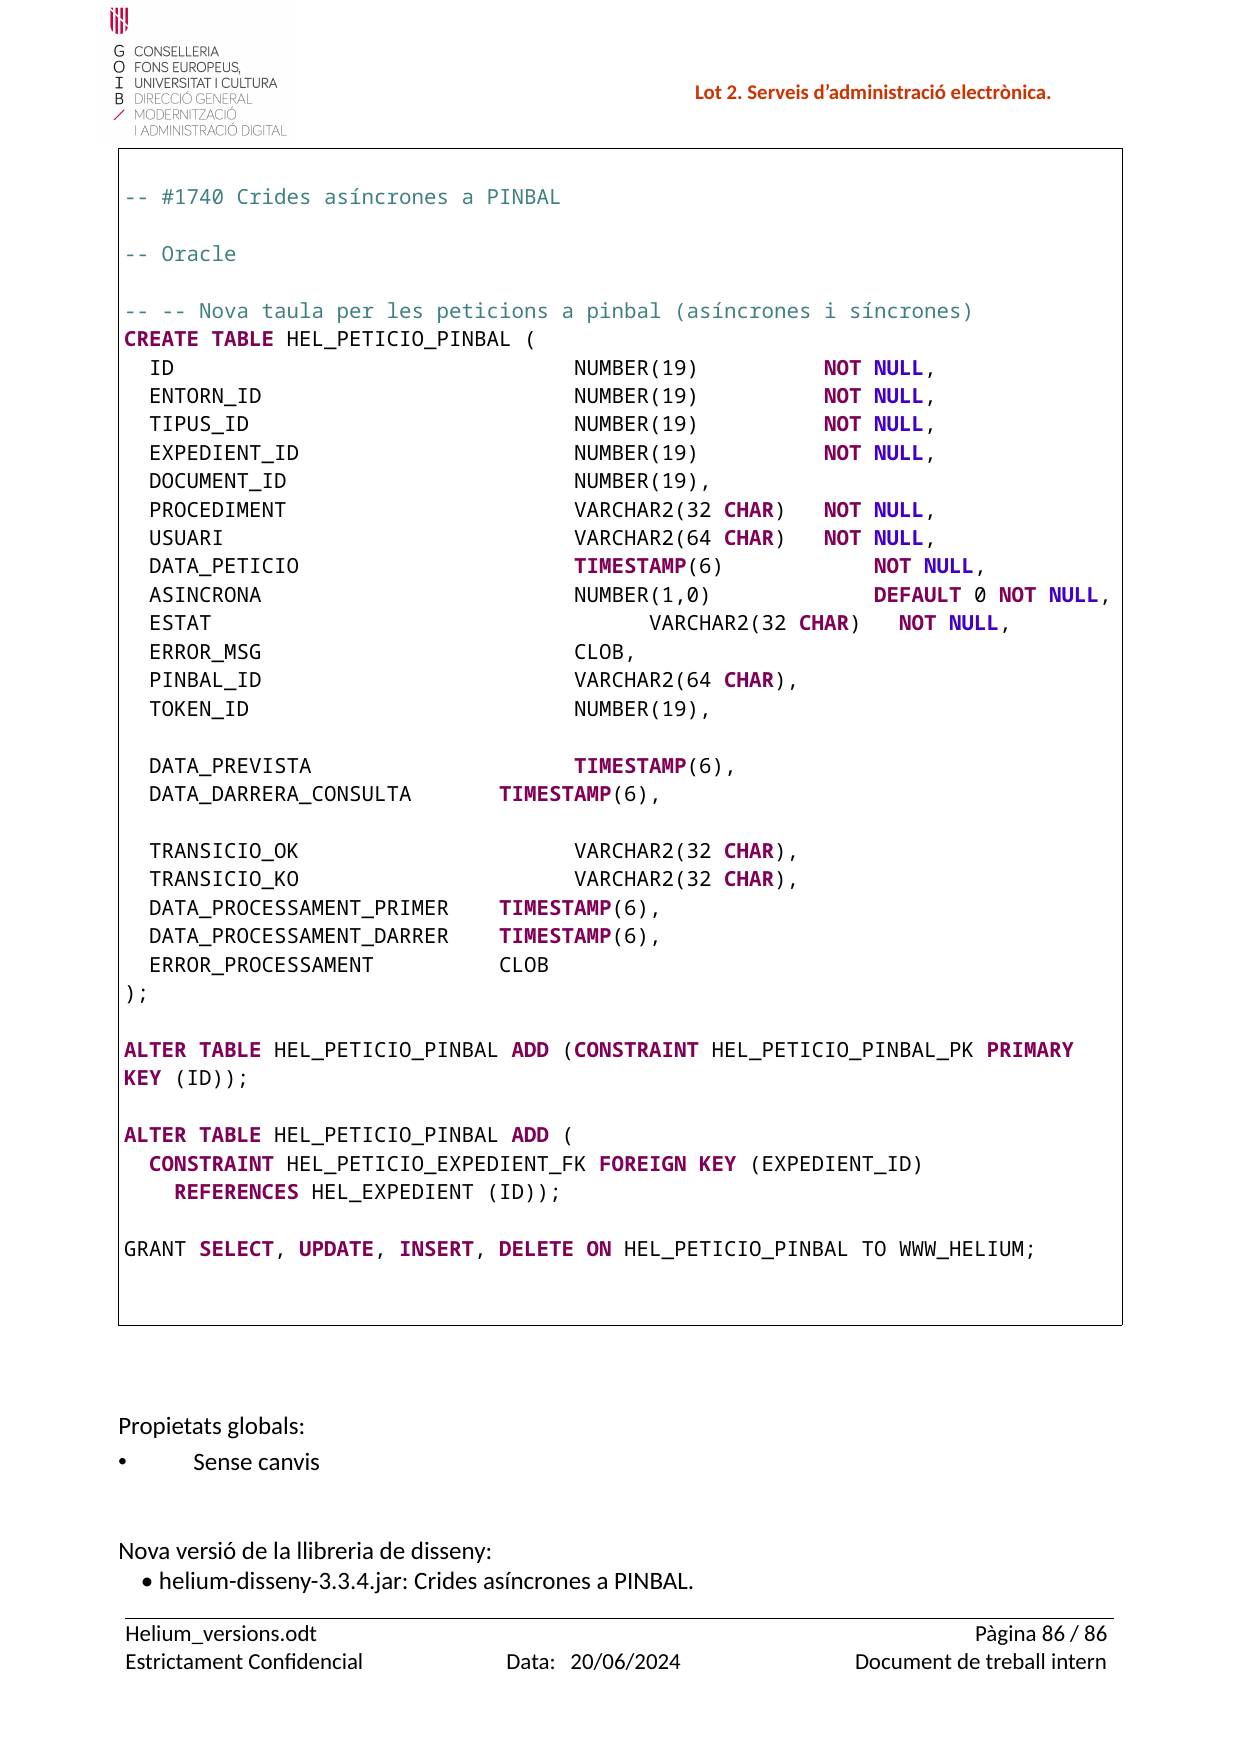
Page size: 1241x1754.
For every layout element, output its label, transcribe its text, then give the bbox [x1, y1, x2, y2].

picture [100, 0, 297, 144]
text Nova versió de la llibreria de disseny: • helium-disseny-3.3.4.jar: Crides asíncrones a PINBAL. [118, 1535, 1122, 1596]
list Sense canvis [118, 1447, 1122, 1477]
table_header -- #1740 Crides asíncrones a PINBAL -- Oracle -- -- Nova taula per les peticions a pinbal (asíncrones i síncrones) CREATE TABLE HEL_PETICIO_PINBAL ( ID NUMBER(19) NOT NULL, ENTORN_ID NUMBER(19) NOT NULL, TIPUS_ID NUMBER(19) NOT NULL, EXPEDIENT_ID NUMBER(19) NOT NULL, DOCUMENT_ID NUMBER(19), PROCEDIMENT VARCHAR2(32 CHAR) NOT NULL, USUARI VARCHAR2(64 CHAR) NOT NULL, DATA_PETICIO TIMESTAMP(6) NOT NULL, ASINCRONA NUMBER(1,0) DEFAULT 0 NOT NULL, ESTAT VARCHAR2(32 CHAR) NOT NULL, ERROR_MSG CLOB, PINBAL_ID VARCHAR2(64 CHAR), TOKEN_ID NUMBER(19), DATA_PREVISTA TIMESTAMP(6), DATA_DARRERA_CONSULTA TIMESTAMP(6), TRANSICIO_OK VARCHAR2(32 CHAR), TRANSICIO_KO VARCHAR2(32 CHAR), DATA_PROCESSAMENT_PRIMER TIMESTAMP(6), DATA_PROCESSAMENT_DARRER TIMESTAMP(6), ERROR_PROCESSAMENT CLOB ); ALTER TABLE HEL_PETICIO_PINBAL ADD (CONSTRAINT HEL_PETICIO_PINBAL_PK PRIMARY KEY (ID)); ALTER TABLE HEL_PETICIO_PINBAL ADD ( CONSTRAINT HEL_PETICIO_EXPEDIENT_FK FOREIGN KEY (EXPEDIENT_ID) REFERENCES HEL_EXPEDIENT (ID)); GRANT SELECT, UPDATE, INSERT, DELETE ON HEL_PETICIO_PINBAL TO WWW_HELIUM; [119, 149, 1122, 1325]
text Propietats globals: [118, 1410, 1122, 1441]
